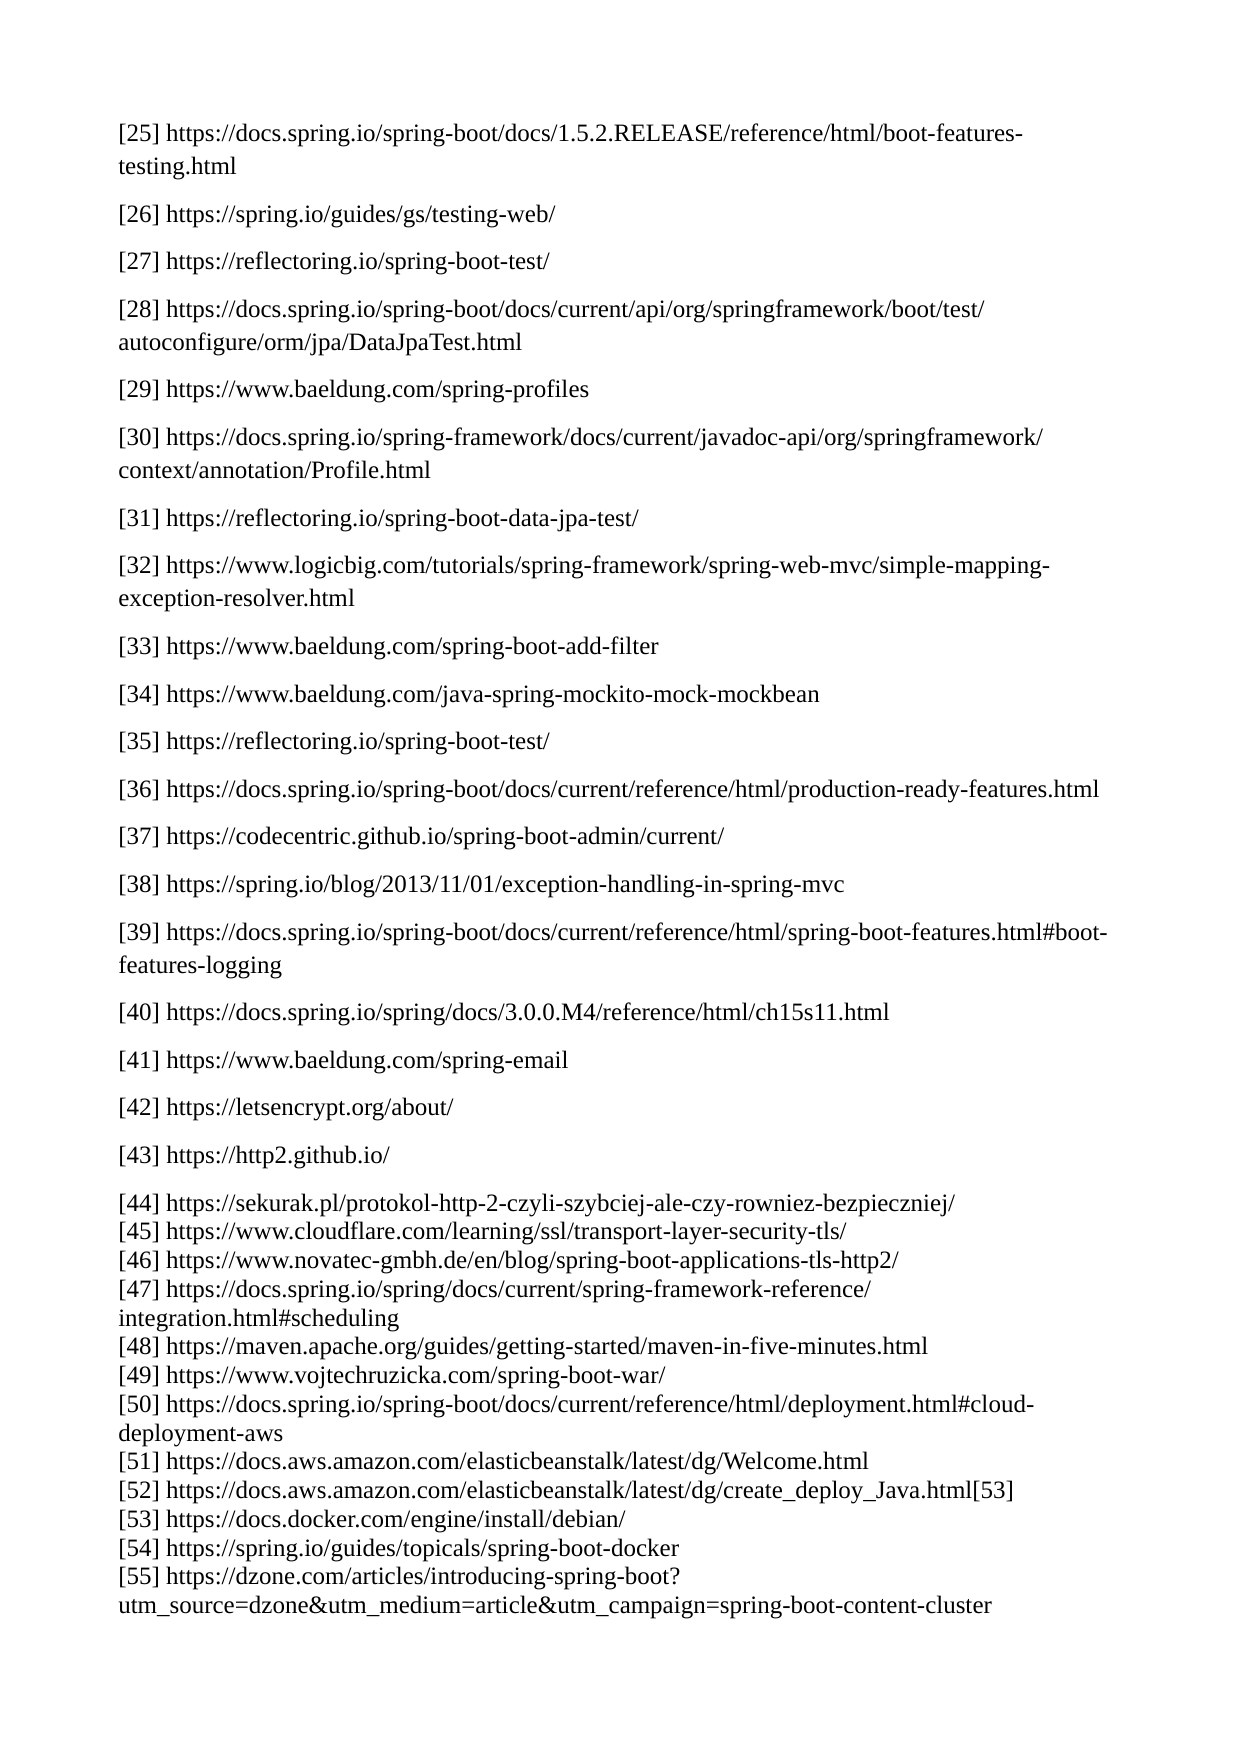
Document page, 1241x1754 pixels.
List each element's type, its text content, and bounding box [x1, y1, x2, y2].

text [48] https://maven.apache.org/guides/getting-started/maven-in-five-minutes.html [118, 1331, 1122, 1360]
text [28] https://docs.spring.io/spring-boot/docs/current/api/org/springframework/boot/test/autoconfigure/orm/jpa/DataJpaTest.html [118, 294, 1122, 356]
text [55] https://dzone.com/articles/introducing-spring-boot?utm_source=dzone&utm_medium=article&utm_campaign=spring-boot-content-cluster [118, 1561, 1122, 1619]
text [26] https://spring.io/guides/gs/testing-web/ [118, 199, 1122, 227]
text [25] https://docs.spring.io/spring-boot/docs/1.5.2.RELEASE/reference/html/boot-features-testing.html [118, 118, 1122, 180]
text [49] https://www.vojtechruzicka.com/spring-boot-war/ [118, 1360, 1122, 1389]
text [29] https://www.baeldung.com/spring-profiles [118, 374, 1122, 403]
text [43] https://http2.github.io/ [118, 1140, 1122, 1169]
text [54] https://spring.io/guides/topicals/spring-boot-docker [118, 1533, 1122, 1561]
text [51] https://docs.aws.amazon.com/elasticbeanstalk/latest/dg/Welcome.html [118, 1446, 1122, 1475]
text [39] https://docs.spring.io/spring-boot/docs/current/reference/html/spring-boot-features.html#boot-features-logging [118, 917, 1122, 978]
text [37] https://codecentric.github.io/spring-boot-admin/current/ [118, 821, 1122, 850]
text [45] https://www.cloudflare.com/learning/ssl/transport-layer-security-tls/ [118, 1216, 1122, 1245]
text [40] https://docs.spring.io/spring/docs/3.0.0.M4/reference/html/ch15s11.html [118, 997, 1122, 1026]
text [33] https://www.baeldung.com/spring-boot-add-filter [118, 631, 1122, 660]
text [52] https://docs.aws.amazon.com/elasticbeanstalk/latest/dg/create_deploy_Java.html[53] [118, 1475, 1122, 1504]
text [27] https://reflectoring.io/spring-boot-test/ [118, 246, 1122, 275]
text [36] https://docs.spring.io/spring-boot/docs/current/reference/html/production-ready-features.html [118, 774, 1122, 803]
text [46] https://www.novatec-gmbh.de/en/blog/spring-boot-applications-tls-http2/ [118, 1245, 1122, 1274]
text [41] https://www.baeldung.com/spring-email [118, 1045, 1122, 1074]
text [50] https://docs.spring.io/spring-boot/docs/current/reference/html/deployment.html#cloud-deployment-aws [118, 1389, 1122, 1446]
text [44] https://sekurak.pl/protokol-http-2-czyli-szybciej-ale-czy-rowniez-bezpieczniej/ [118, 1188, 1122, 1216]
text [38] https://spring.io/blog/2013/11/01/exception-handling-in-spring-mvc [118, 869, 1122, 898]
text [47] https://docs.spring.io/spring/docs/current/spring-framework-reference/integration.html#scheduling [118, 1274, 1122, 1331]
text [31] https://reflectoring.io/spring-boot-data-jpa-test/ [118, 503, 1122, 532]
text [30] https://docs.spring.io/spring-framework/docs/current/javadoc-api/org/springframework/context/annotation/Profile.html [118, 422, 1122, 484]
text [32] https://www.logicbig.com/tutorials/spring-framework/spring-web-mvc/simple-mapping-exception-resolver.html [118, 550, 1122, 612]
text [34] https://www.baeldung.com/java-spring-mockito-mock-mockbean [118, 679, 1122, 707]
text [53] https://docs.docker.com/engine/install/debian/ [118, 1504, 1122, 1533]
text [42] https://letsencrypt.org/about/ [118, 1092, 1122, 1121]
text [35] https://reflectoring.io/spring-boot-test/ [118, 726, 1122, 755]
